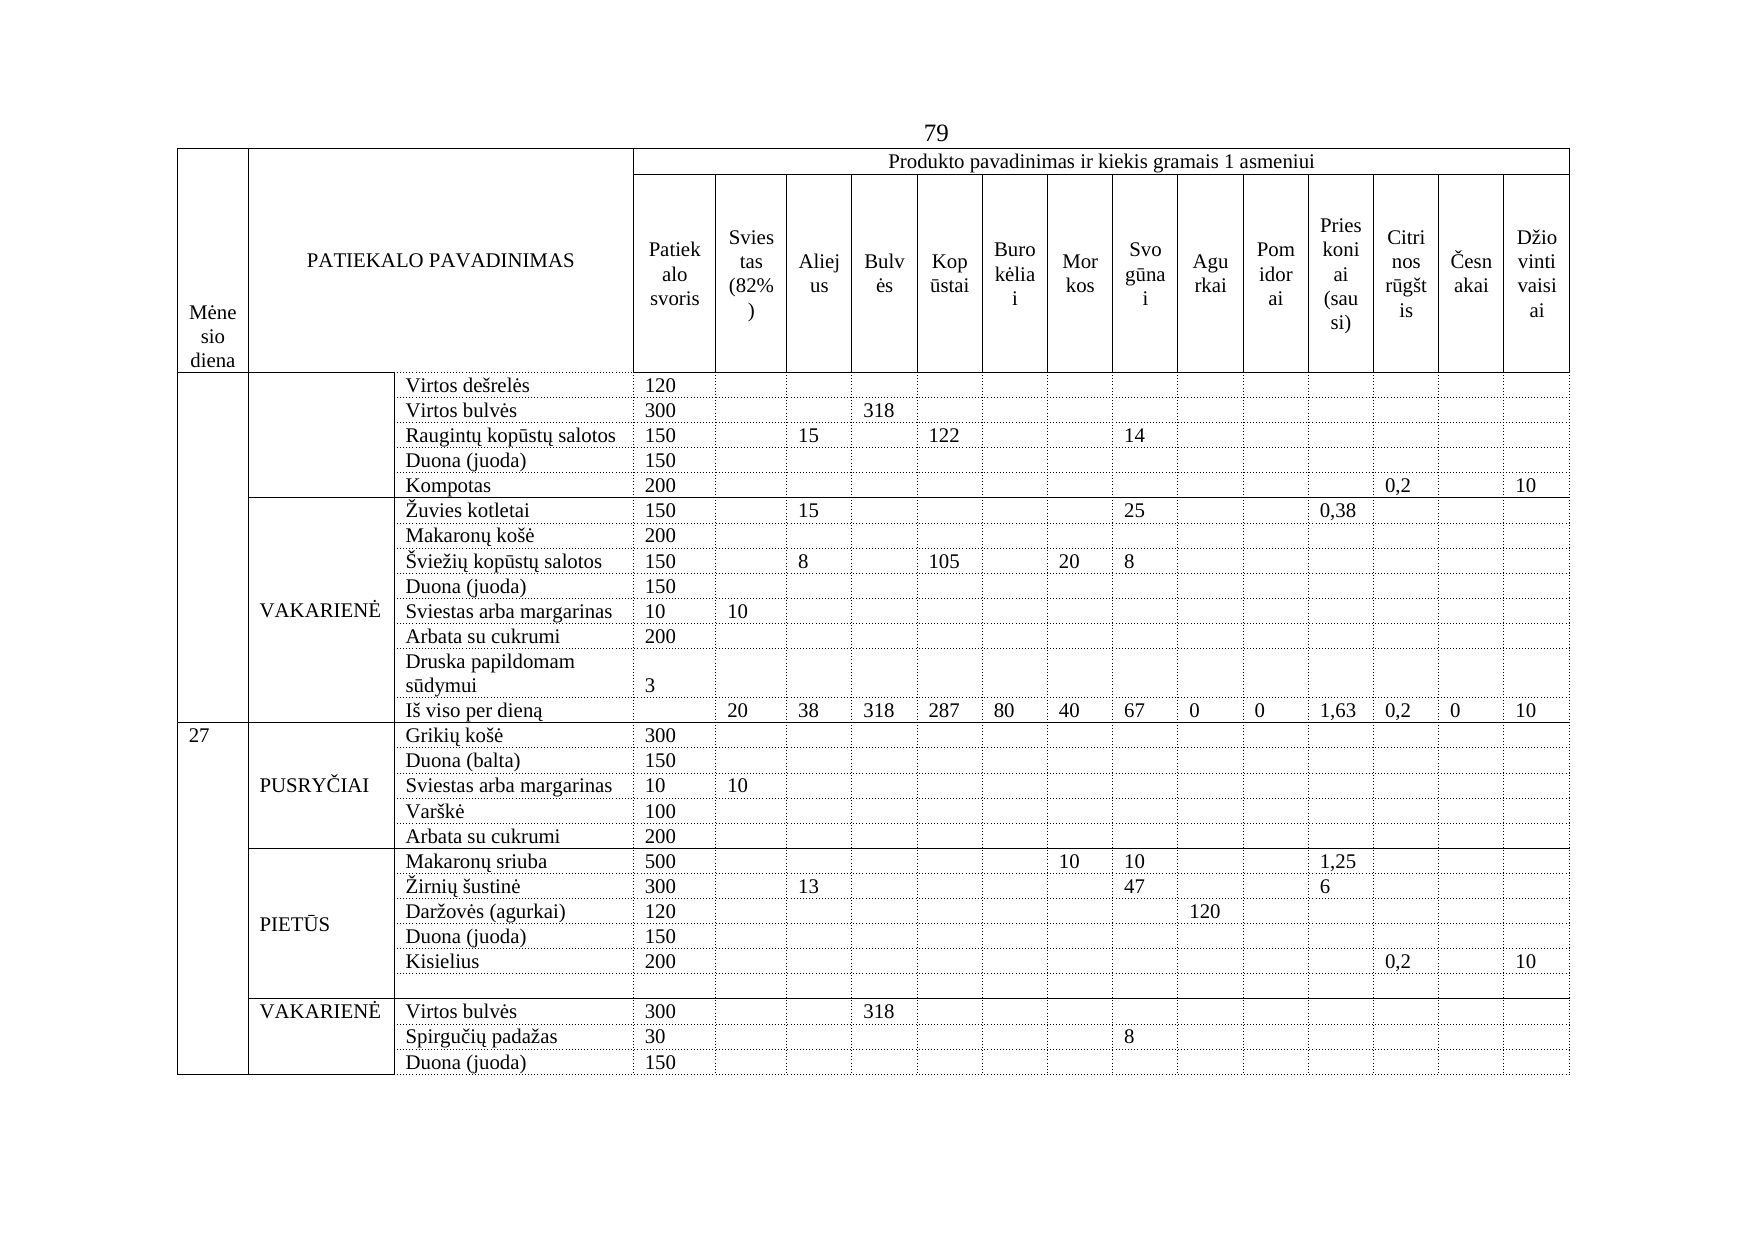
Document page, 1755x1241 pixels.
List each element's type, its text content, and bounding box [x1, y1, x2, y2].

table_cell [716, 447, 787, 472]
table_cell Raugintų kopūstų salotos [395, 422, 633, 447]
table_cell Virtos bulvės [395, 397, 633, 422]
table_cell [1178, 397, 1243, 422]
table_cell 14 [1113, 422, 1178, 447]
table_cell [716, 397, 787, 422]
table_cell [787, 447, 852, 472]
table_cell [1113, 447, 1178, 472]
table_cell [249, 373, 394, 497]
table_cell [1243, 397, 1308, 422]
table_cell [1113, 397, 1178, 422]
table_cell Duona (juoda) [395, 447, 633, 472]
table_cell 318 [852, 397, 917, 422]
table_cell Pomidorai [1244, 175, 1308, 372]
table_cell [1581, 422, 1595, 447]
table_cell [1178, 447, 1243, 472]
table_cell [1308, 422, 1373, 447]
table_cell [1178, 422, 1243, 447]
table_cell Patiekalo svoris [634, 175, 715, 372]
table_cell [982, 397, 1047, 422]
table_cell Svogūnai [1113, 175, 1177, 372]
table_cell [852, 447, 917, 472]
table_cell Bulvės [852, 175, 917, 372]
table_cell 122 [917, 422, 982, 447]
table_cell [178, 373, 248, 722]
table_cell 150 [633, 447, 716, 472]
table_cell [1243, 373, 1308, 397]
table_cell Aliejus [787, 175, 851, 372]
table_cell [1439, 422, 1504, 447]
table_cell [1048, 422, 1113, 447]
table_cell [1439, 373, 1504, 397]
table_cell [982, 422, 1047, 447]
table_cell [787, 397, 852, 422]
table_cell [982, 373, 1047, 397]
table_cell [982, 447, 1047, 472]
table_cell [787, 373, 852, 397]
table_cell 120 [633, 373, 716, 397]
table_cell [716, 373, 787, 397]
table_cell [1504, 422, 1570, 447]
table_cell [852, 422, 917, 447]
table_cell [1504, 373, 1570, 397]
table_cell [1581, 397, 1595, 422]
table_cell Česnakai [1439, 175, 1503, 372]
table_cell [1581, 372, 1595, 397]
table_cell [1048, 373, 1113, 397]
table_cell [917, 397, 982, 422]
table_cell [1570, 372, 1581, 397]
table_cell Virtos dešrelės [395, 372, 633, 397]
table_cell [1308, 397, 1373, 422]
table_header Mėnesio diena [178, 149, 248, 372]
table_cell [917, 373, 982, 397]
table_cell [1570, 397, 1581, 422]
table_cell [1308, 373, 1373, 397]
table_cell [1570, 174, 1581, 372]
table_cell 300 [633, 397, 716, 422]
table_cell [1374, 422, 1439, 447]
table_cell [1570, 422, 1581, 447]
table_cell [1243, 447, 1308, 472]
table_cell [852, 373, 917, 397]
table_cell [1178, 373, 1243, 397]
table_cell [1439, 397, 1504, 422]
table_cell [1439, 447, 1504, 472]
table_cell [917, 447, 982, 472]
table_cell Burokėliai [983, 175, 1047, 372]
table_cell [1374, 447, 1439, 472]
table_cell [1048, 397, 1113, 422]
table_header PATIEKALO PAVADINIMAS [249, 149, 633, 372]
table_cell Džiovinti vaisiai [1504, 175, 1569, 372]
table_cell [1243, 422, 1308, 447]
table_cell Agurkai [1178, 175, 1243, 372]
table_cell Prieskoniai (sausi) [1309, 175, 1373, 372]
table_cell [1504, 397, 1570, 422]
table_cell 15 [787, 422, 852, 447]
table_header [1570, 148, 1581, 174]
table_cell [1374, 373, 1439, 397]
table_cell Morkos [1048, 175, 1112, 372]
table_cell [1374, 397, 1439, 422]
table_cell Citrinos rūgštis [1374, 175, 1438, 372]
table_cell [716, 422, 787, 447]
table_cell [1048, 447, 1113, 472]
table_cell [1504, 447, 1570, 472]
table_header [1581, 148, 1595, 174]
table_cell [1308, 447, 1373, 472]
table_cell 150 [633, 422, 716, 447]
table_cell [1113, 373, 1178, 397]
table_cell Sviestas (82%) [716, 175, 786, 372]
table_cell Kopūstai [918, 175, 982, 372]
table_header Produkto pavadinimas ir kiekis gramais 1 asmeniui [634, 149, 1569, 174]
table_cell [1581, 174, 1595, 372]
